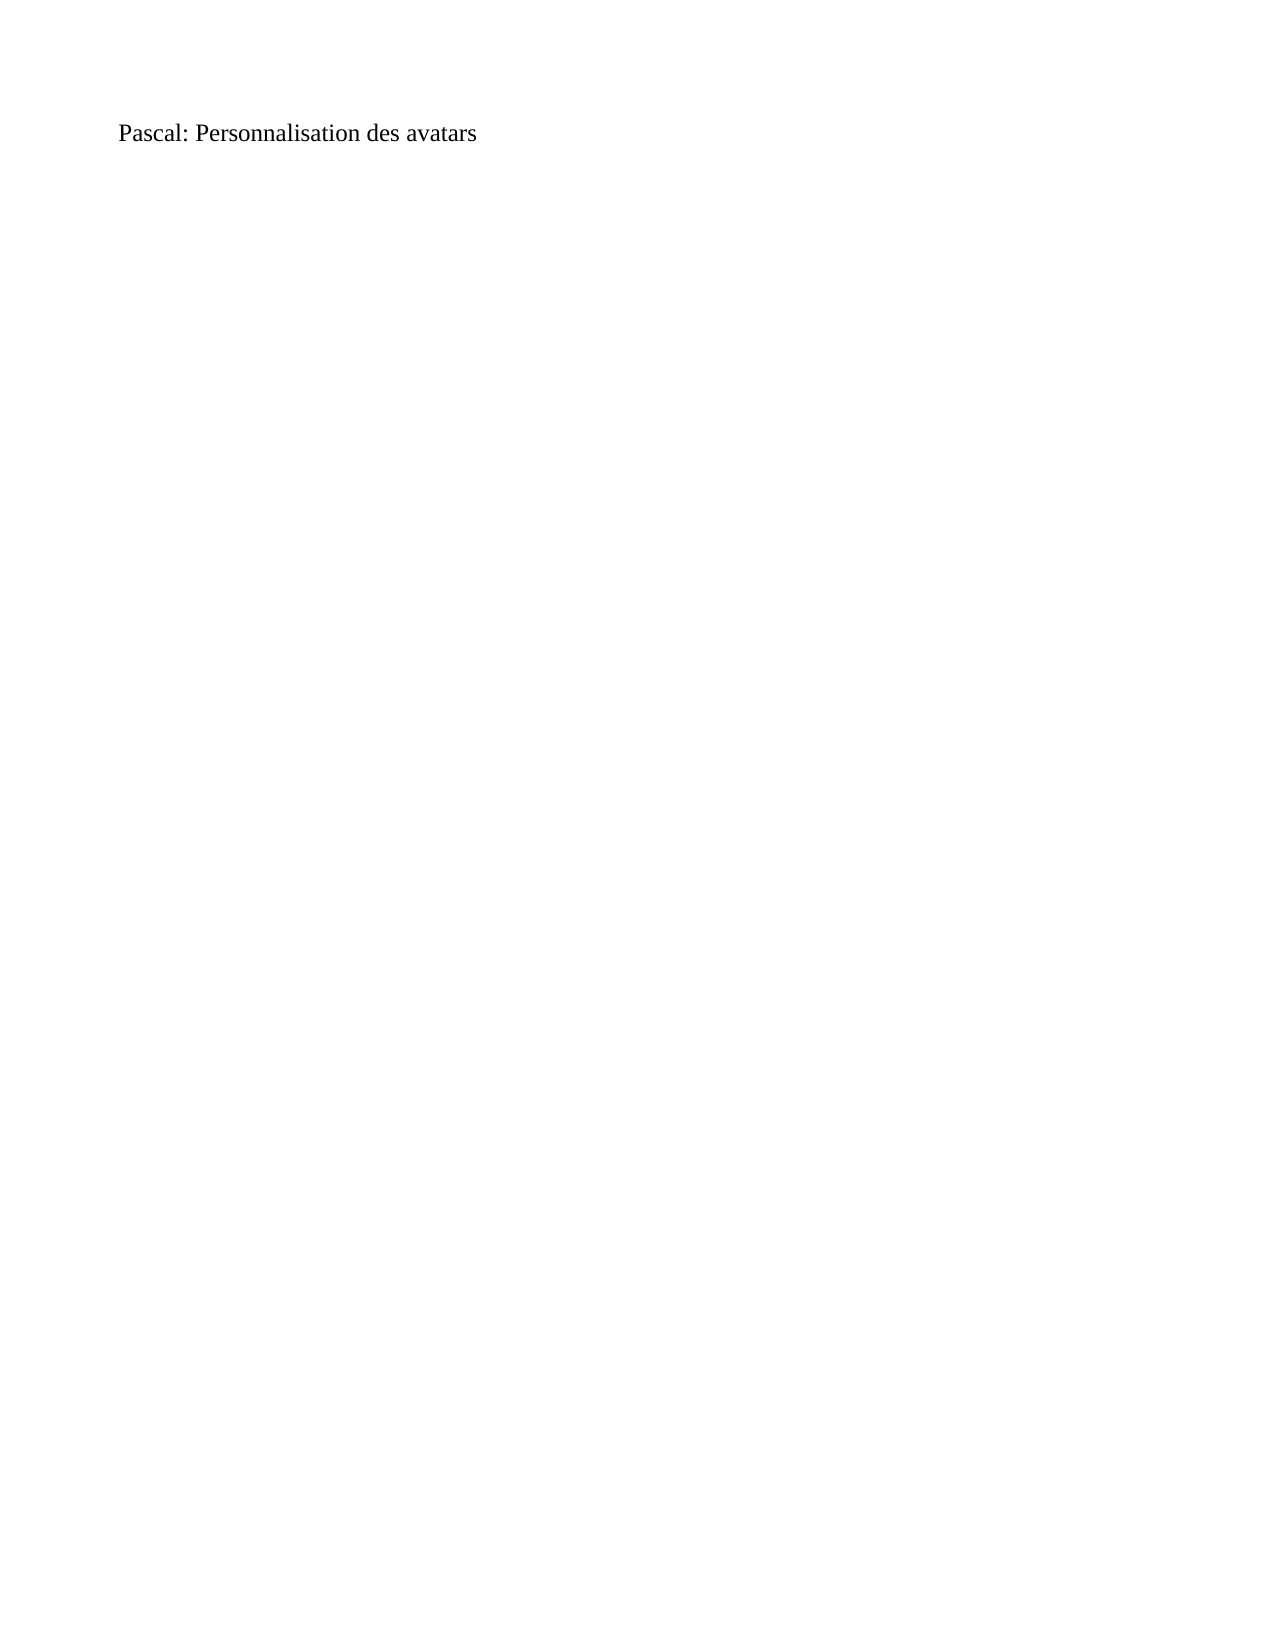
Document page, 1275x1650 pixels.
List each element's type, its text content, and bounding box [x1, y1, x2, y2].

text Pascal: Personnalisation des avatars [118, 118, 1157, 147]
